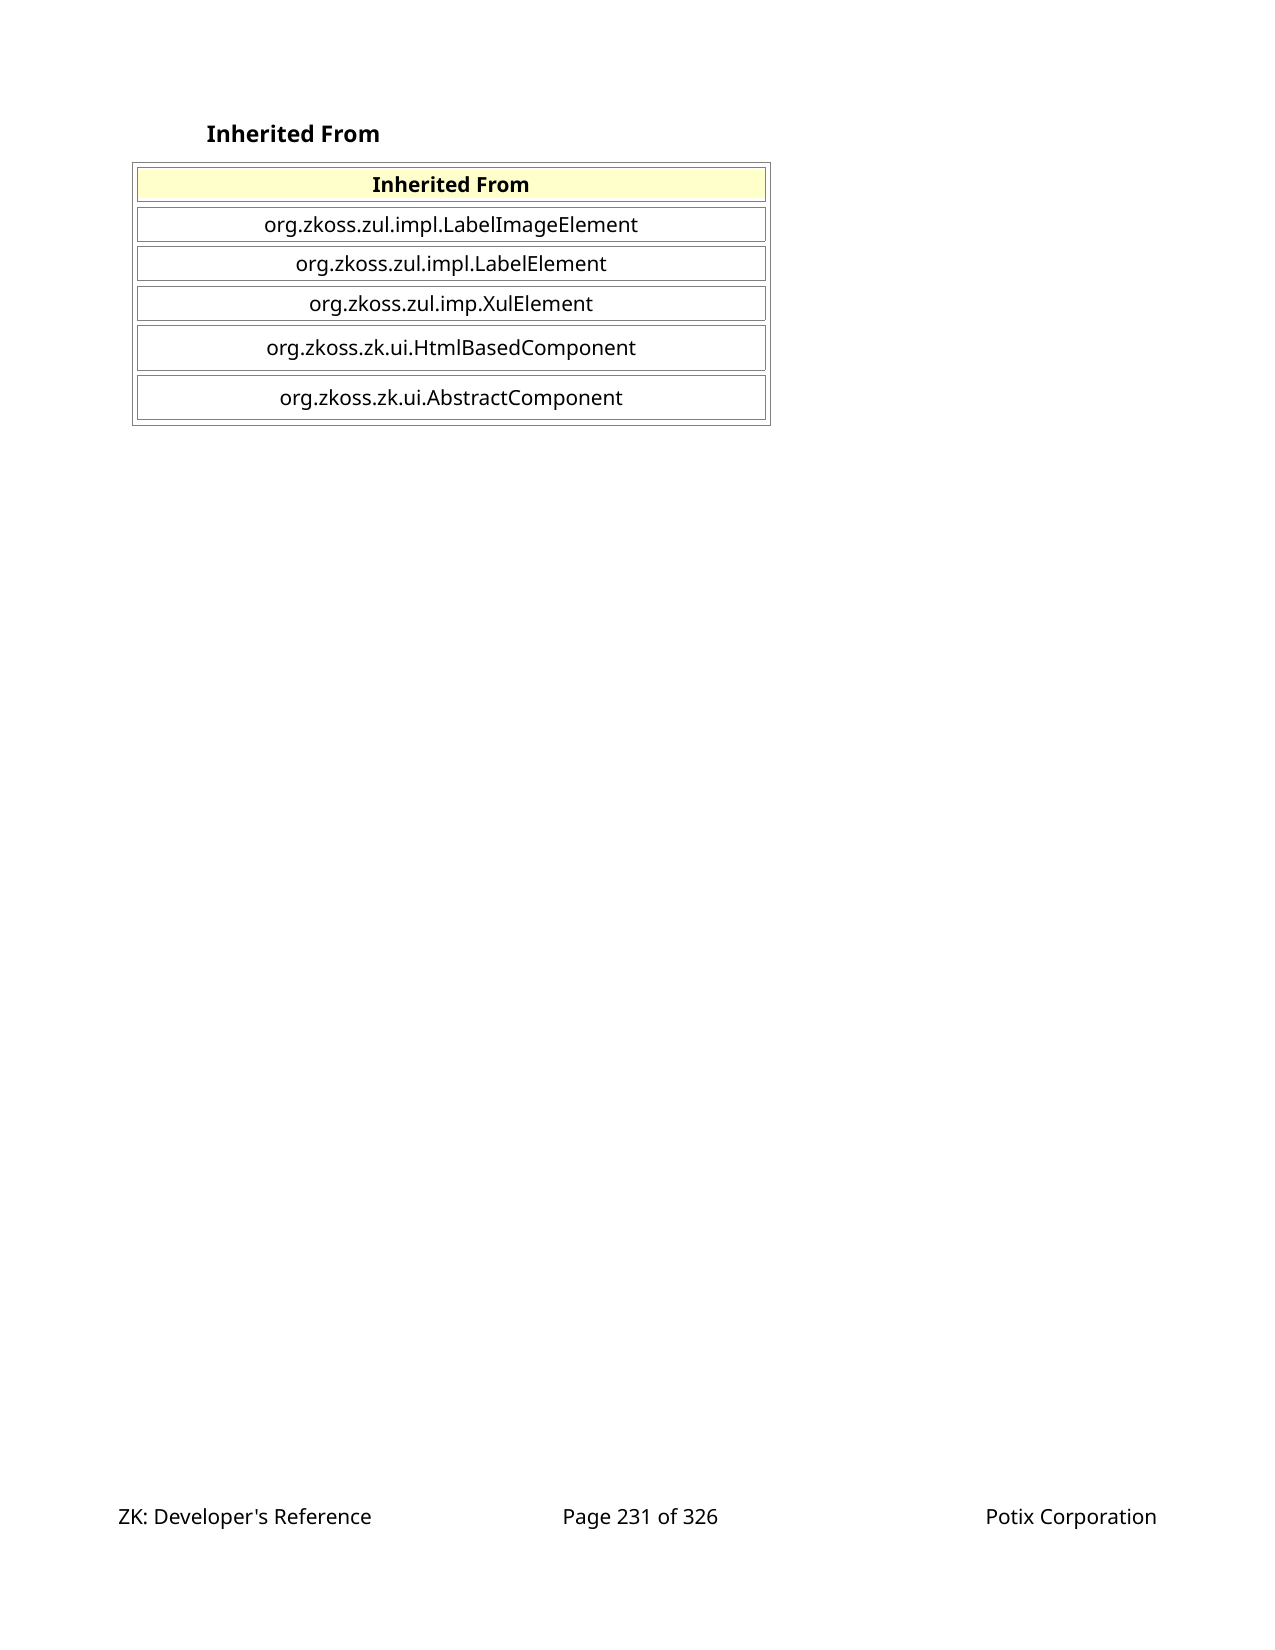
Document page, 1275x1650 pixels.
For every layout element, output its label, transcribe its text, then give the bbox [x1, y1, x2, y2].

table_cell org.zkoss.zk.ui.AbstractComponent [134, 370, 768, 419]
table_cell org.zkoss.zul.impl.LabelElement [134, 241, 768, 280]
table_cell org.zkoss.zul.impl.LabelImageElement [134, 201, 768, 241]
table_header Inherited From [134, 163, 768, 201]
subtitle Inherited From [207, 118, 1157, 149]
table_cell org.zkoss.zk.ui.HtmlBasedComponent [134, 320, 768, 369]
table_cell org.zkoss.zul.imp.XulElement [134, 280, 768, 320]
